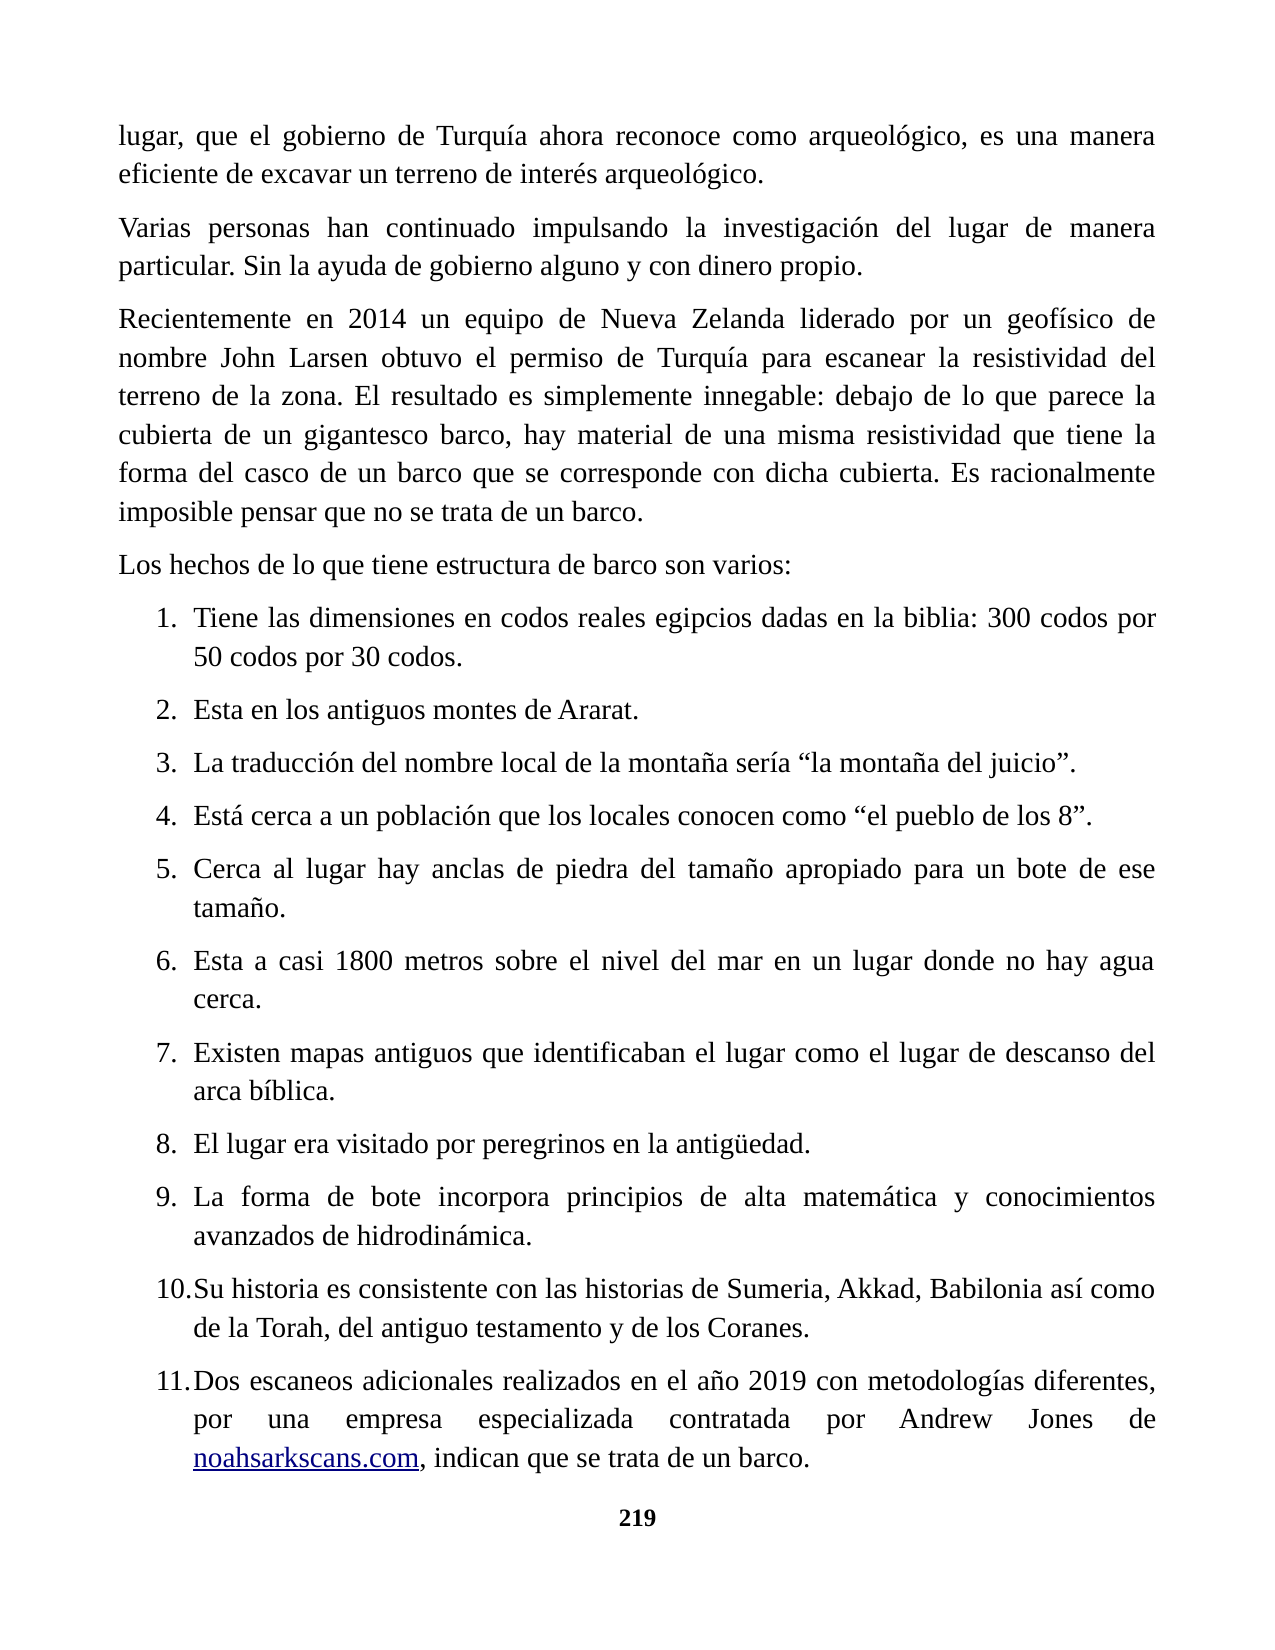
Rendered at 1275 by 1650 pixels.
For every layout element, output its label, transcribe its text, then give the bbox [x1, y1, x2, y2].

list La forma de bote incorpora principios de alta matemática y conocimientos avanzados de hidrodinámica. [156, 1179, 1157, 1252]
list Esta en los antiguos montes de Ararat. [156, 692, 1157, 726]
list Cerca al lugar hay anclas de piedra del tamaño apropiado para un bote de ese tamaño. [156, 851, 1157, 923]
list Existen mapas antiguos que identificaban el lugar como el lugar de descanso del arca bíblica. [156, 1035, 1157, 1107]
list La traducción del nombre local de la montaña sería “la montaña del juicio”. [156, 745, 1157, 779]
list Esta a casi 1800 metros sobre el nivel del mar en un lugar donde no hay agua cerca. [156, 943, 1157, 1015]
list Tiene las dimensiones en codos reales egipcios dadas en la biblia: 300 codos por 50 codos por 30 codos. [156, 600, 1157, 672]
list Su historia es consistente con las historias de Sumeria, Akkad, Babilonia así como de la Torah, del antiguo testamento y de los Coranes. [156, 1271, 1157, 1343]
text lugar, que el gobierno de Turquía ahora reconoce como arqueológico, es una manera eficiente de excavar un terreno de interés arqueológico. [118, 118, 1157, 190]
text Recientemente en 2014 un equipo de Nueva Zelanda liderado por un geofísico de nombre John Larsen obtuvo el permiso de Turquía para escanear la resistividad del terreno de la zona. El resultado es simplemente innegable: debajo de lo que parece la cubierta de un gigantesco barco, hay material de una misma resistividad que tiene la forma del casco de un barco que se corresponde con dicha cubierta. Es racionalmente imposible pensar que no se trata de un barco. [118, 301, 1157, 528]
list Está cerca a un población que los locales conocen como “el pueblo de los 8”. [156, 798, 1157, 832]
list Dos escaneos adicionales realizados en el año 2019 con metodologías diferentes, por una empresa especializada contratada por Andrew Jones de noahsarkscans.com, indican que se trata de un barco. [156, 1363, 1157, 1473]
text Varias personas han continuado impulsando la investigación del lugar de manera particular. Sin la ayuda de gobierno alguno y con dinero propio. [118, 210, 1157, 282]
list El lugar era visitado por peregrinos en la antigüedad. [156, 1126, 1157, 1160]
text Los hechos de lo que tiene estructura de barco son varios: [118, 547, 1157, 581]
